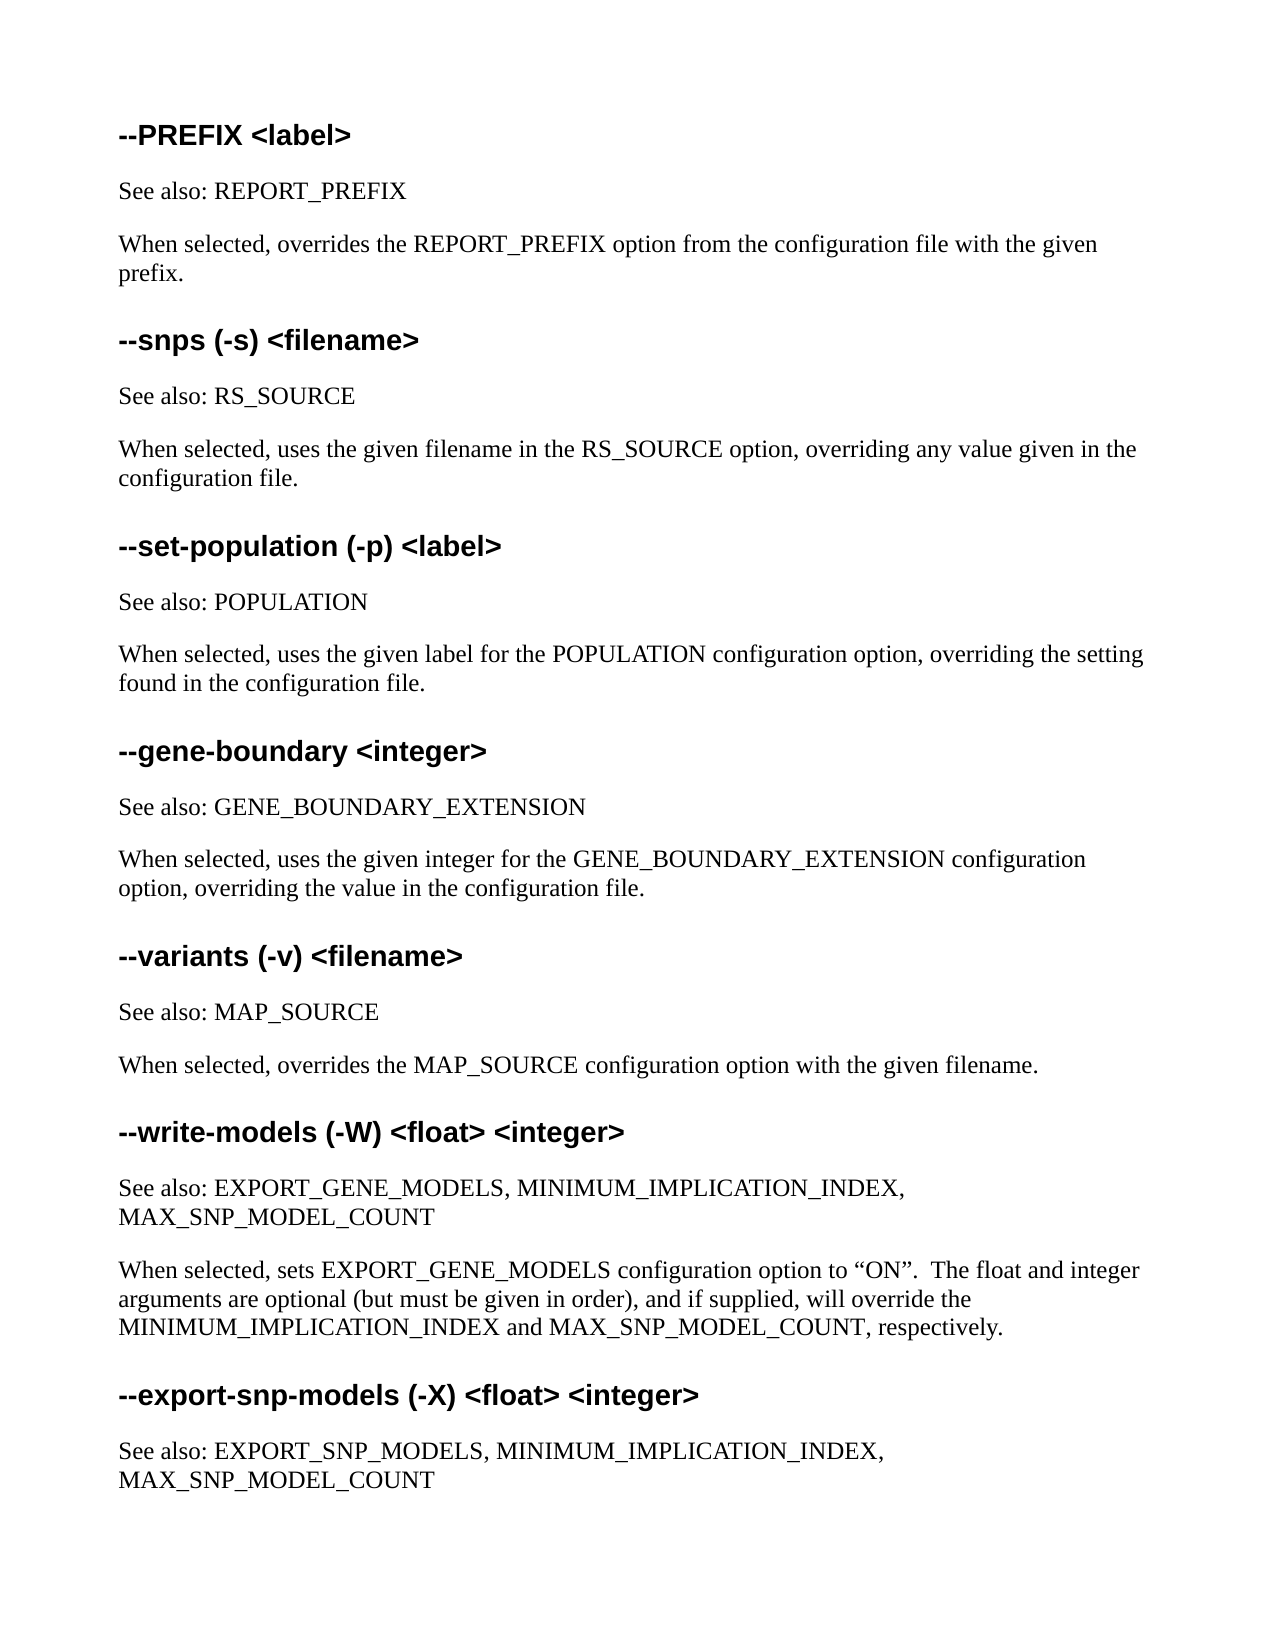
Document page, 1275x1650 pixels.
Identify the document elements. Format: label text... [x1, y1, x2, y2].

subtitle --gene-boundary <integer> [118, 734, 1157, 767]
text When selected, uses the given integer for the GENE_BOUNDARY_EXTENSION configuration option, overriding the value in the configuration file. [118, 844, 1157, 902]
text See also: MAP_SOURCE [118, 997, 1157, 1026]
subtitle --snps (-s) <filename> [118, 323, 1157, 357]
subtitle --variants (-v) <filename> [118, 939, 1157, 972]
text When selected, uses the given filename in the RS_SOURCE option, overriding any value given in the configuration file. [118, 434, 1157, 492]
subtitle --PREFIX <label> [118, 118, 1157, 152]
text When selected, overrides the MAP_SOURCE configuration option with the given filename. [118, 1050, 1157, 1078]
text When selected, sets EXPORT_GENE_MODELS configuration option to “ON”. The float and integer arguments are optional (but must be given in order), and if supplied, will override the MINIMUM_IMPLICATION_INDEX and MAX_SNP_MODEL_COUNT, respectively. [118, 1255, 1157, 1341]
text When selected, overrides the REPORT_PREFIX option from the configuration file with the given prefix. [118, 229, 1157, 286]
text See also: POPULATION [118, 587, 1157, 615]
text When selected, uses the given label for the POPULATION configuration option, overriding the setting found in the configuration file. [118, 639, 1157, 697]
text See also: GENE_BOUNDARY_EXTENSION [118, 792, 1157, 821]
text See also: RS_SOURCE [118, 381, 1157, 410]
text See also: EXPORT_GENE_MODELS, MINIMUM_IMPLICATION_INDEX, MAX_SNP_MODEL_COUNT [118, 1173, 1157, 1231]
text See also: REPORT_PREFIX [118, 176, 1157, 205]
text See also: EXPORT_SNP_MODELS, MINIMUM_IMPLICATION_INDEX, MAX_SNP_MODEL_COUNT [118, 1436, 1157, 1494]
subtitle --write-models (-W) <float> <integer> [118, 1115, 1157, 1149]
subtitle --set-population (-p) <label> [118, 528, 1157, 562]
subtitle --export-snp-models (-X) <float> <integer> [118, 1378, 1157, 1412]
